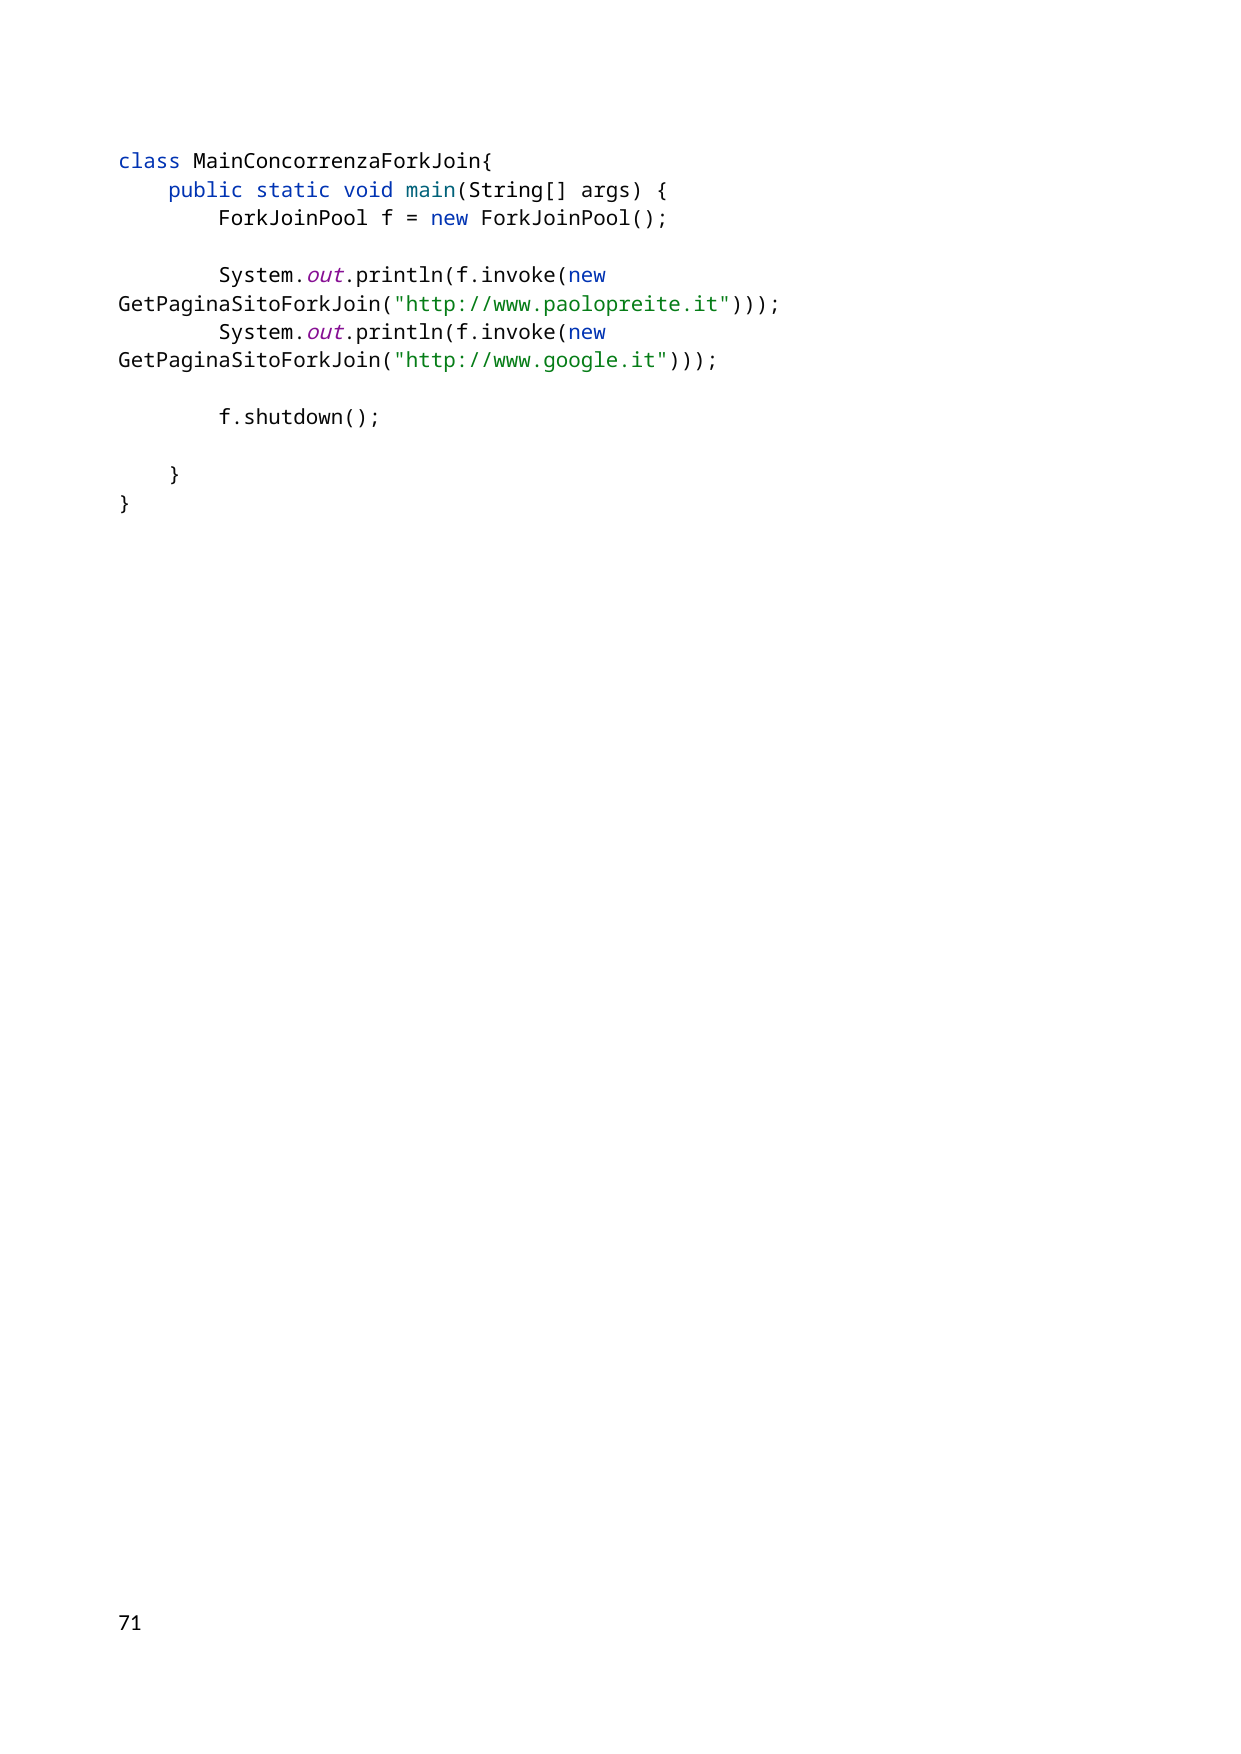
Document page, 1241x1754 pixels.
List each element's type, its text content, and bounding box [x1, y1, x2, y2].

text class MainConcorrenzaForkJoin{ public static void main(String[] args) { ForkJoinPool f = new ForkJoinPool(); System.out.println(f.invoke(new GetPaginaSitoForkJoin("http://www.paolopreite.it"))); System.out.println(f.invoke(new GetPaginaSitoForkJoin("http://www.google.it"))); f.shutdown(); } } [118, 118, 1122, 516]
